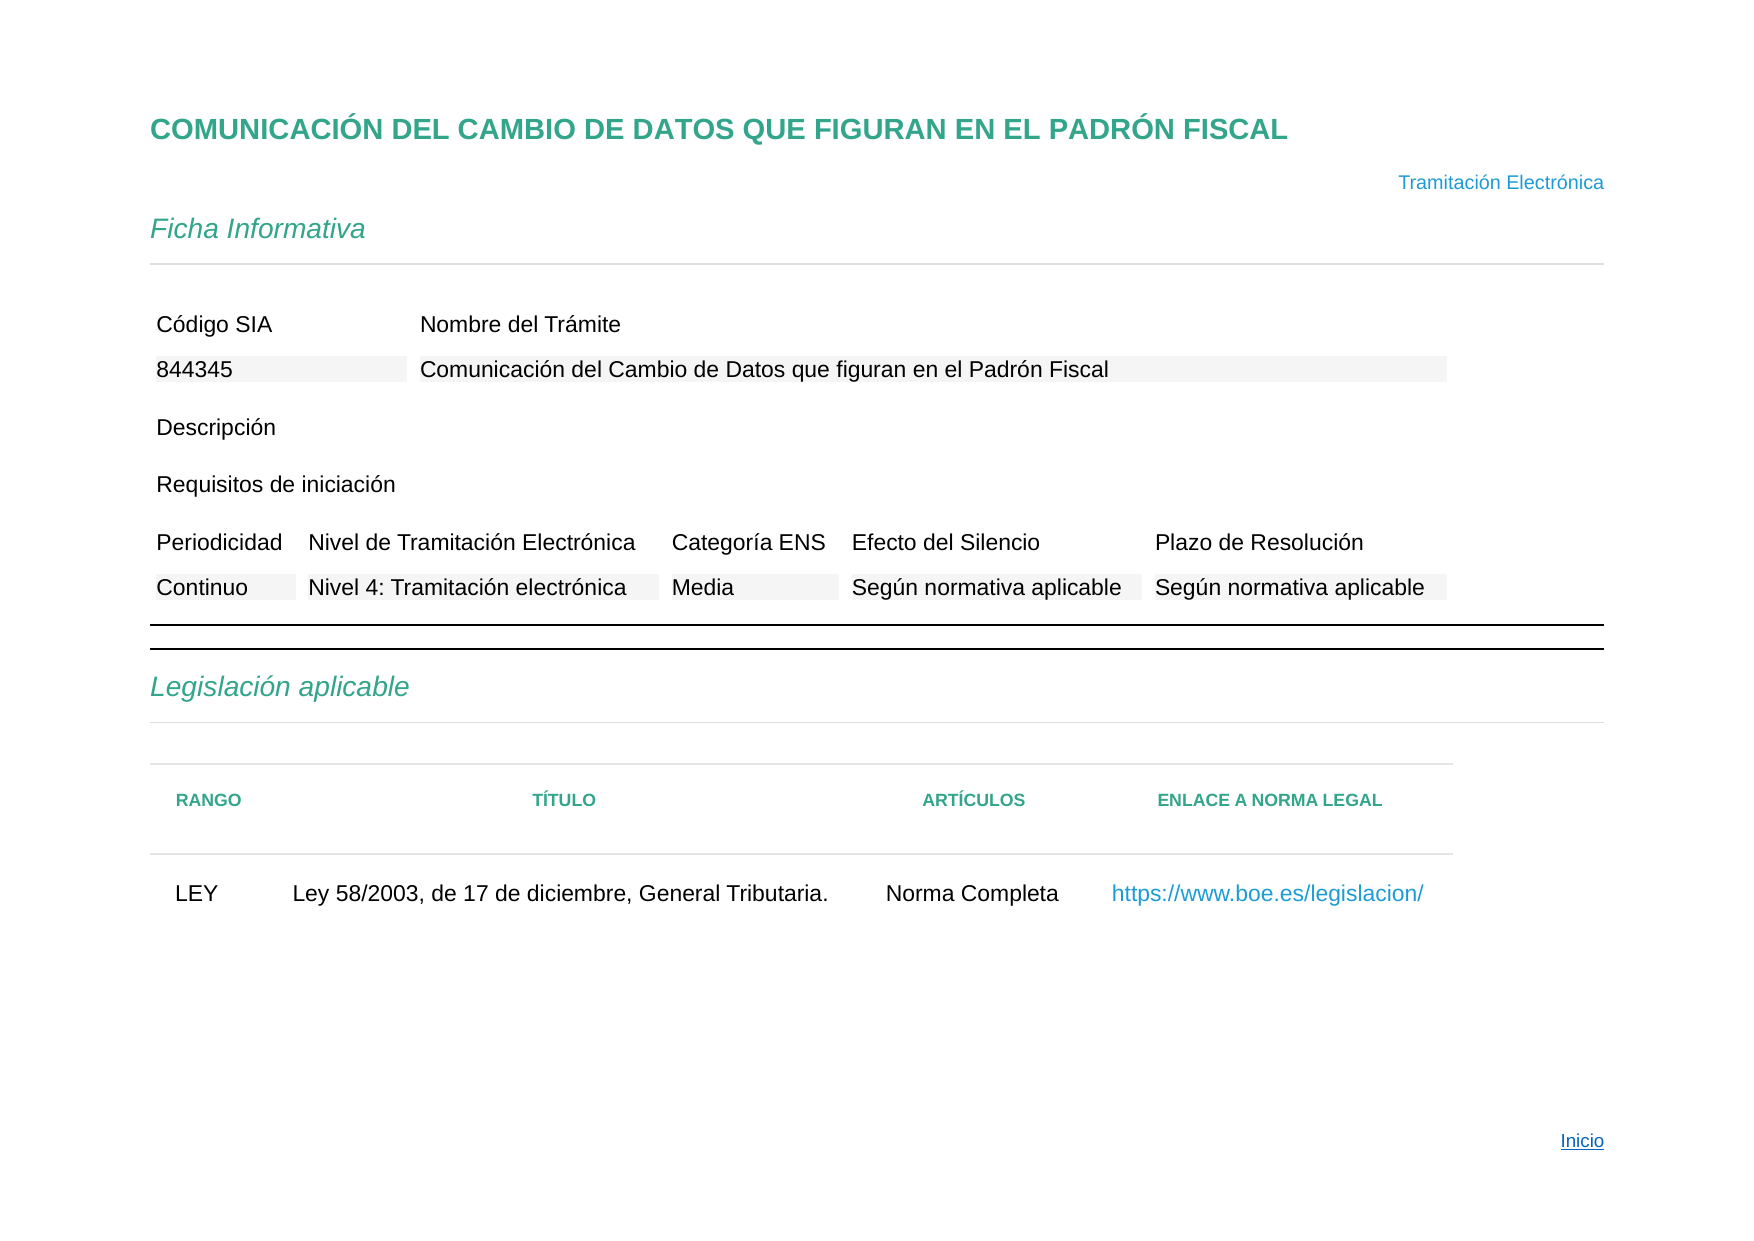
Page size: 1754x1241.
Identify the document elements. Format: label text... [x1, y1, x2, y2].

table_cell https://www.boe.es/legislacion/ [1087, 855, 1453, 950]
table_header Nombre del Trámite Comunicación del Cambio de Datos que figuran en el Padrón Fiscal [414, 305, 1453, 407]
table_header Periodicidad Continuo [150, 523, 302, 624]
text Inicio [150, 1130, 1604, 1152]
table_cell Ley 58/2003, de 17 de diciembre, General Tributaria. [267, 855, 861, 950]
table_header Nivel de Tramitación Electrónica Nivel 4: Tramitación electrónica [302, 523, 665, 624]
subtitle COMUNICACIÓN DEL CAMBIO DE DATOS QUE FIGURAN EN EL PADRÓN FISCAL [150, 112, 1604, 146]
table_header TÍTULO [267, 765, 861, 853]
table_header RANGO [150, 765, 267, 853]
table_header Plazo de Resolución Según normativa aplicable [1149, 523, 1453, 624]
table_cell Requisitos de iniciación [150, 465, 1453, 522]
table_cell Descripción [150, 407, 1453, 465]
text Tramitación Electrónica [150, 171, 1604, 193]
table_header Código SIA 844345 [150, 305, 413, 407]
subtitle Ficha Informativa [150, 212, 1604, 263]
table_cell Norma Completa [861, 855, 1087, 950]
table_cell LEY [150, 855, 267, 950]
subtitle Legislación aplicable [150, 670, 1604, 722]
table_header Efecto del Silencio Según normativa aplicable [845, 523, 1148, 624]
table_header ARTÍCULOS [861, 765, 1087, 853]
table_header Categoría ENS Media [665, 523, 845, 624]
table_header ENLACE A NORMA LEGAL [1087, 765, 1453, 853]
